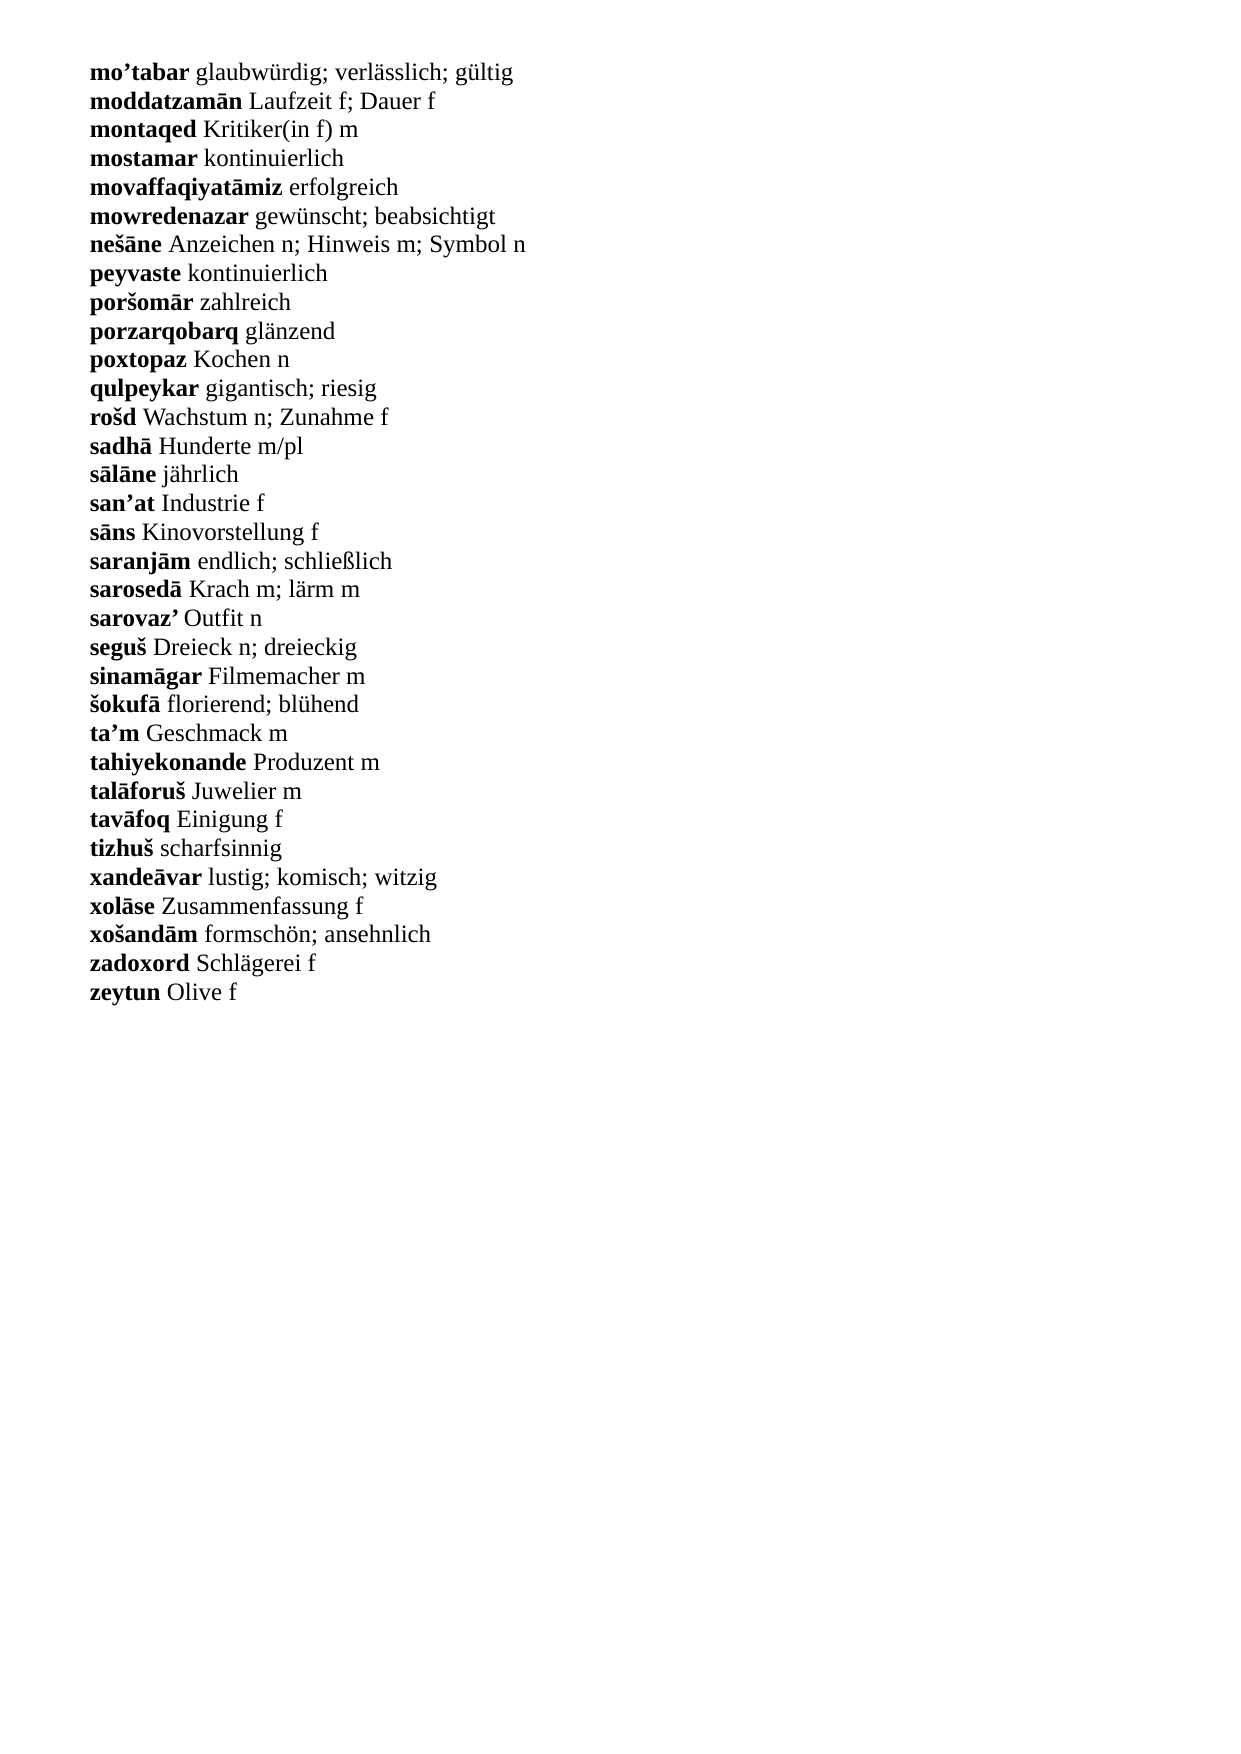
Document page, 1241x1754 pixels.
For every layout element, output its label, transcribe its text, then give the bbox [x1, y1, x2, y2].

text mostamar kontinuierlich [89, 143, 1153, 172]
text tizhuš scharfsinnig [89, 833, 1153, 862]
text sāns Kinovorstellung f [89, 517, 1153, 546]
text san’at Industrie f [89, 488, 1153, 517]
text seguš Dreieck n; dreieckig [89, 632, 1153, 661]
text mo’tabar glaubwürdig; verlässlich; gültig [89, 57, 1153, 86]
text saranjām endlich; schließlich [89, 546, 1153, 574]
text tavāfoq Einigung f [89, 804, 1153, 833]
text ta’m Geschmack m [89, 718, 1153, 747]
text xošandām formschön; ansehnlich [89, 919, 1153, 948]
text mowredenazar gewünscht; beabsichtigt [89, 201, 1153, 229]
text montaqed Kritiker(in f) m [89, 114, 1153, 143]
text moddatzamān Laufzeit f; Dauer f [89, 86, 1153, 114]
text talāforuš Juwelier m [89, 776, 1153, 804]
text movaffaqiyatāmiz erfolgreich [89, 172, 1153, 201]
text poxtopaz Kochen n [89, 344, 1153, 373]
text sālāne jährlich [89, 459, 1153, 488]
text xandeāvar lustig; komisch; witzig [89, 862, 1153, 891]
text zeytun Olive f [89, 977, 1153, 1006]
text šokufā florierend; blühend [89, 689, 1153, 718]
text rošd Wachstum n; Zunahme f [89, 402, 1153, 431]
text sarosedā Krach m; lärm m [89, 574, 1153, 603]
text peyvaste kontinuierlich [89, 258, 1153, 287]
text qulpeykar gigantisch; riesig [89, 373, 1153, 402]
text poršomār zahlreich [89, 287, 1153, 316]
text xolāse Zusammenfassung f [89, 891, 1153, 919]
text zadoxord Schlägerei f [89, 948, 1153, 977]
text nešāne Anzeichen n; Hinweis m; Symbol n [89, 229, 1153, 258]
text tahiyekonande Produzent m [89, 747, 1153, 776]
text sadhā Hunderte m/pl [89, 431, 1153, 459]
text porzarqobarq glänzend [89, 316, 1153, 344]
text sinamāgar Filmemacher m [89, 661, 1153, 689]
text sarovaz’ Outfit n [89, 603, 1153, 632]
